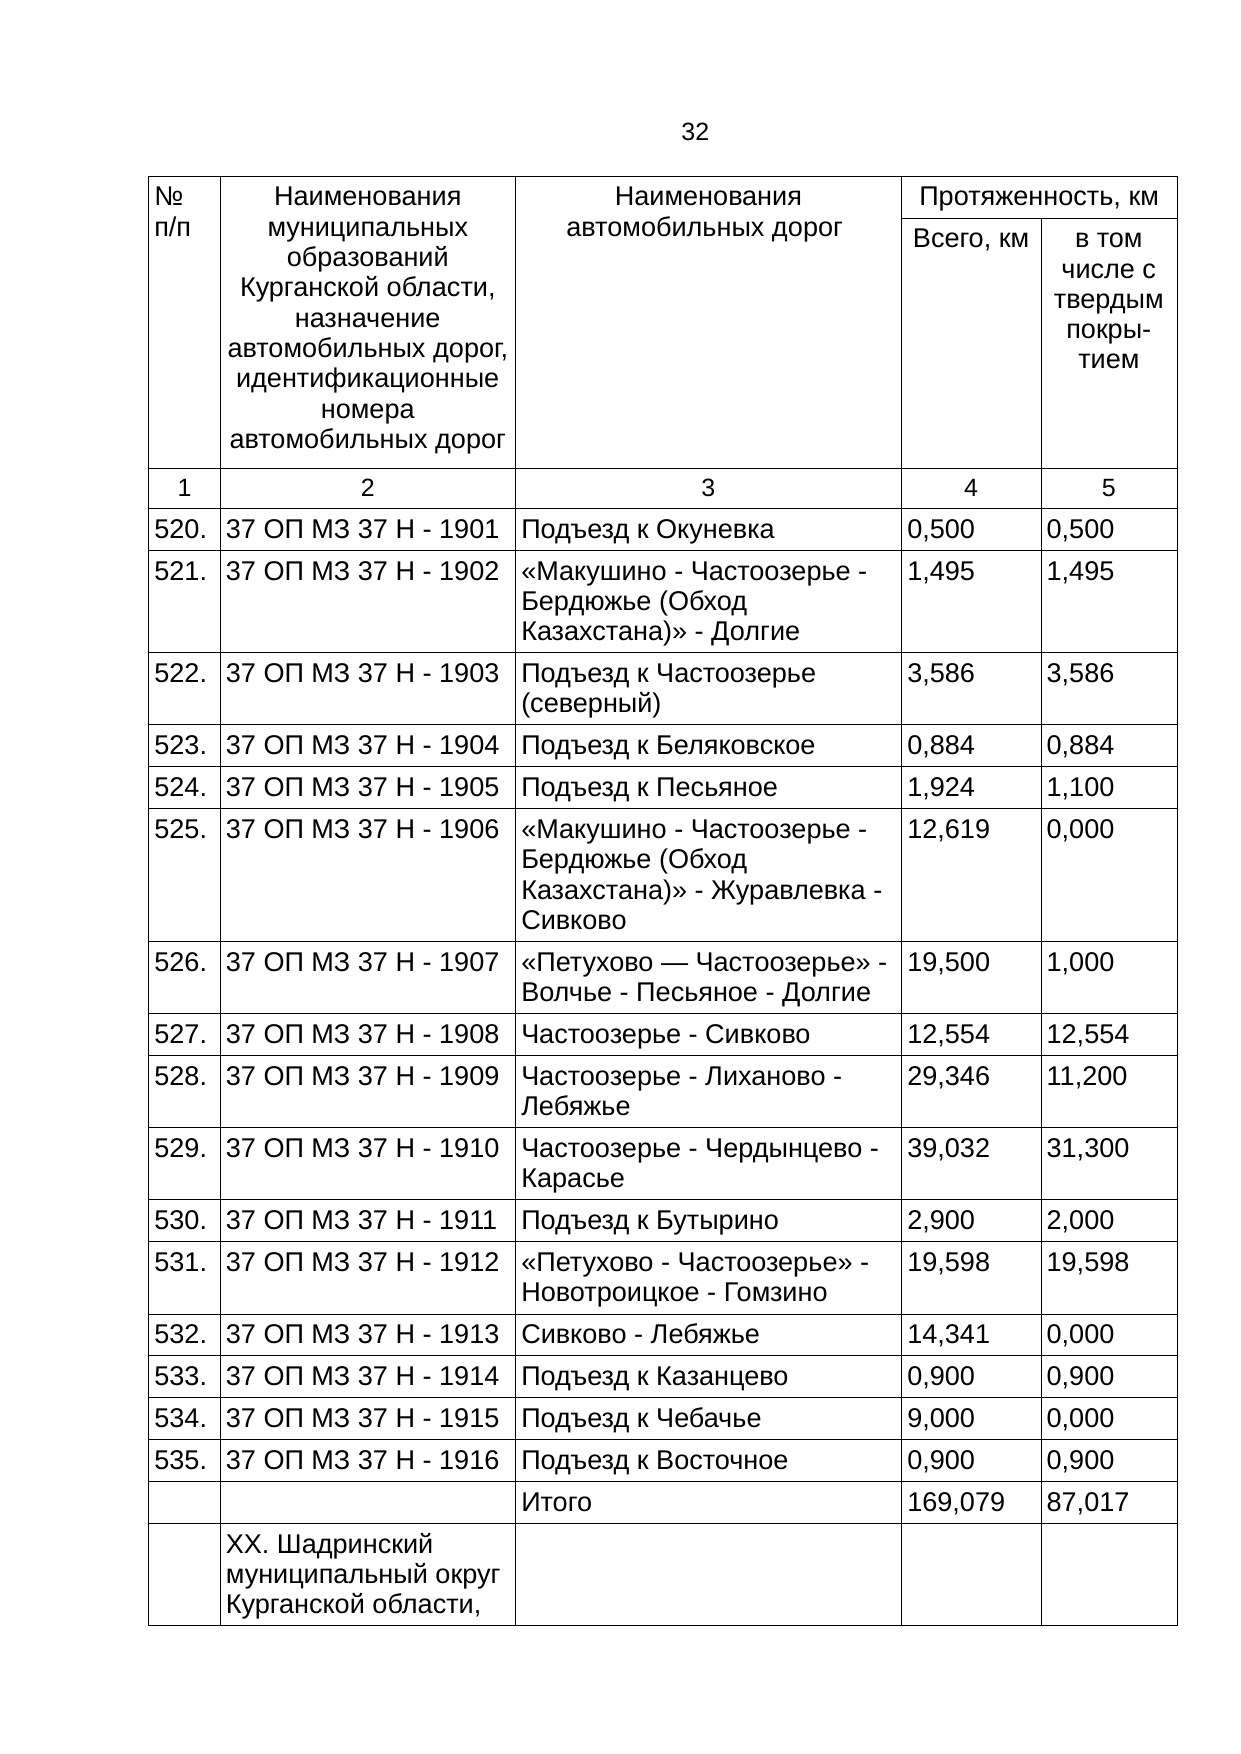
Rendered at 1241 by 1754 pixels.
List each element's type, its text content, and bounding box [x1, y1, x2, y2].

table_cell 524. [149, 767, 220, 808]
table_cell 1,495 [902, 551, 1041, 652]
table_cell 533. [149, 1356, 220, 1397]
table_cell 37 ОП МЗ 37 Н - 1908 [221, 1014, 515, 1055]
table_cell 37 ОП МЗ 37 Н - 1915 [221, 1398, 515, 1439]
table_cell 37 ОП МЗ 37 Н - 1901 [221, 509, 515, 550]
table_cell 37 ОП МЗ 37 Н - 1911 [221, 1200, 515, 1241]
table_cell 14,341 [902, 1315, 1041, 1355]
table_cell 3,586 [902, 653, 1041, 724]
table_cell 31,300 [1042, 1128, 1177, 1199]
table_cell Частоозерье - Сивково [516, 1014, 901, 1055]
table_cell 11,200 [1042, 1056, 1177, 1127]
table_cell 3 [516, 469, 901, 508]
table_cell 529. [149, 1128, 220, 1199]
table_cell 37 ОП МЗ 37 Н - 1909 [221, 1056, 515, 1127]
table_cell [1042, 1524, 1177, 1625]
table_cell 19,500 [902, 942, 1041, 1013]
table_cell 37 ОП МЗ 37 Н - 1902 [221, 551, 515, 652]
table_cell [902, 1524, 1041, 1625]
table_cell Подъезд к Чебачье [516, 1398, 901, 1439]
table_cell 527. [149, 1014, 220, 1055]
table_cell 37 ОП МЗ 37 Н - 1913 [221, 1315, 515, 1355]
table_cell 0,884 [1042, 725, 1177, 766]
table_cell 0,900 [902, 1356, 1041, 1397]
table_cell 37 ОП МЗ 37 Н - 1907 [221, 942, 515, 1013]
table_cell «Макушино - Частоозерье - Бердюжье (Обход Казахстана)» - Журавлевка - Сивково [516, 809, 901, 941]
table_cell 0,500 [902, 509, 1041, 550]
table_cell 1,924 [902, 767, 1041, 808]
table_cell Подъезд к Песьяное [516, 767, 901, 808]
table_cell 37 ОП МЗ 37 Н - 1912 [221, 1242, 515, 1313]
table_cell 521. [149, 551, 220, 652]
table_cell 535. [149, 1440, 220, 1481]
table_cell 1,495 [1042, 551, 1177, 652]
table_cell 0,000 [1042, 1315, 1177, 1355]
table_cell 12,554 [1042, 1014, 1177, 1055]
table_cell 534. [149, 1398, 220, 1439]
table_cell Подъезд к Частоозерье (северный) [516, 653, 901, 724]
table_cell 3,586 [1042, 653, 1177, 724]
table_cell 0,884 [902, 725, 1041, 766]
table_cell 12,554 [902, 1014, 1041, 1055]
table_header № п/п [149, 177, 220, 468]
table_cell Подъезд к Окуневка [516, 509, 901, 550]
table_cell 0,900 [902, 1440, 1041, 1481]
table_cell [149, 1482, 220, 1523]
table_cell XX. Шадринский муниципальный округ Курганской области, [221, 1524, 515, 1625]
table_cell в том числе с твердым покры-тием [1042, 219, 1177, 468]
table_cell «Петухово — Частоозерье» - Волчье - Песьяное - Долгие [516, 942, 901, 1013]
table_cell 0,900 [1042, 1356, 1177, 1397]
table_cell Итого [516, 1482, 901, 1523]
table_cell 520. [149, 509, 220, 550]
table_cell 19,598 [902, 1242, 1041, 1313]
table_header Протяженность, км [902, 177, 1177, 217]
table_cell 169,079 [902, 1482, 1041, 1523]
table_header Наименования автомобильных дорог [516, 177, 901, 468]
table_cell «Макушино - Частоозерье - Бердюжье (Обход Казахстана)» - Долгие [516, 551, 901, 652]
table_cell 37 ОП МЗ 37 Н - 1904 [221, 725, 515, 766]
table_cell Подъезд к Беляковское [516, 725, 901, 766]
table_cell 1 [149, 469, 220, 508]
table_cell 0,900 [1042, 1440, 1177, 1481]
table_header Наименования муниципальных образований Курганской области, назначение автомобильных дорог, идентификационные номера автомобильных дорог [221, 177, 515, 468]
table_cell 37 ОП МЗ 37 Н - 1903 [221, 653, 515, 724]
table_cell 2,900 [902, 1200, 1041, 1241]
table_cell Всего, км [902, 219, 1041, 468]
table_cell 525. [149, 809, 220, 941]
table_cell 526. [149, 942, 220, 1013]
table_cell 37 ОП МЗ 37 Н - 1906 [221, 809, 515, 941]
table_cell 5 [1042, 469, 1177, 508]
table_cell 37 ОП МЗ 37 Н - 1910 [221, 1128, 515, 1199]
table_cell 9,000 [902, 1398, 1041, 1439]
table_cell 12,619 [902, 809, 1041, 941]
table_cell 522. [149, 653, 220, 724]
table_cell 0,500 [1042, 509, 1177, 550]
table_cell 37 ОП МЗ 37 Н - 1916 [221, 1440, 515, 1481]
table_cell 29,346 [902, 1056, 1041, 1127]
table_cell Подъезд к Казанцево [516, 1356, 901, 1397]
table_cell 531. [149, 1242, 220, 1313]
table_cell 530. [149, 1200, 220, 1241]
table_cell Частоозерье - Лиханово - Лебяжье [516, 1056, 901, 1127]
table_cell Подъезд к Восточное [516, 1440, 901, 1481]
table_cell 87,017 [1042, 1482, 1177, 1523]
table_cell «Петухово - Частоозерье» - Новотроицкое - Гомзино [516, 1242, 901, 1313]
table_cell 523. [149, 725, 220, 766]
table_cell 0,000 [1042, 1398, 1177, 1439]
table_cell 1,000 [1042, 942, 1177, 1013]
table_cell 39,032 [902, 1128, 1041, 1199]
table_cell [516, 1524, 901, 1625]
table_cell 1,100 [1042, 767, 1177, 808]
table_cell 2,000 [1042, 1200, 1177, 1241]
table_cell 19,598 [1042, 1242, 1177, 1313]
table_cell Подъезд к Бутырино [516, 1200, 901, 1241]
table_cell 532. [149, 1315, 220, 1355]
table_cell 0,000 [1042, 809, 1177, 941]
table_cell 4 [902, 469, 1041, 508]
table_cell 37 ОП МЗ 37 Н - 1914 [221, 1356, 515, 1397]
table_cell [221, 1482, 515, 1523]
table_cell [149, 1524, 220, 1625]
table_cell 528. [149, 1056, 220, 1127]
table_cell 2 [221, 469, 515, 508]
table_cell Частоозерье - Чердынцево - Карасье [516, 1128, 901, 1199]
table_cell 37 ОП МЗ 37 Н - 1905 [221, 767, 515, 808]
table_cell Сивково - Лебяжье [516, 1315, 901, 1355]
